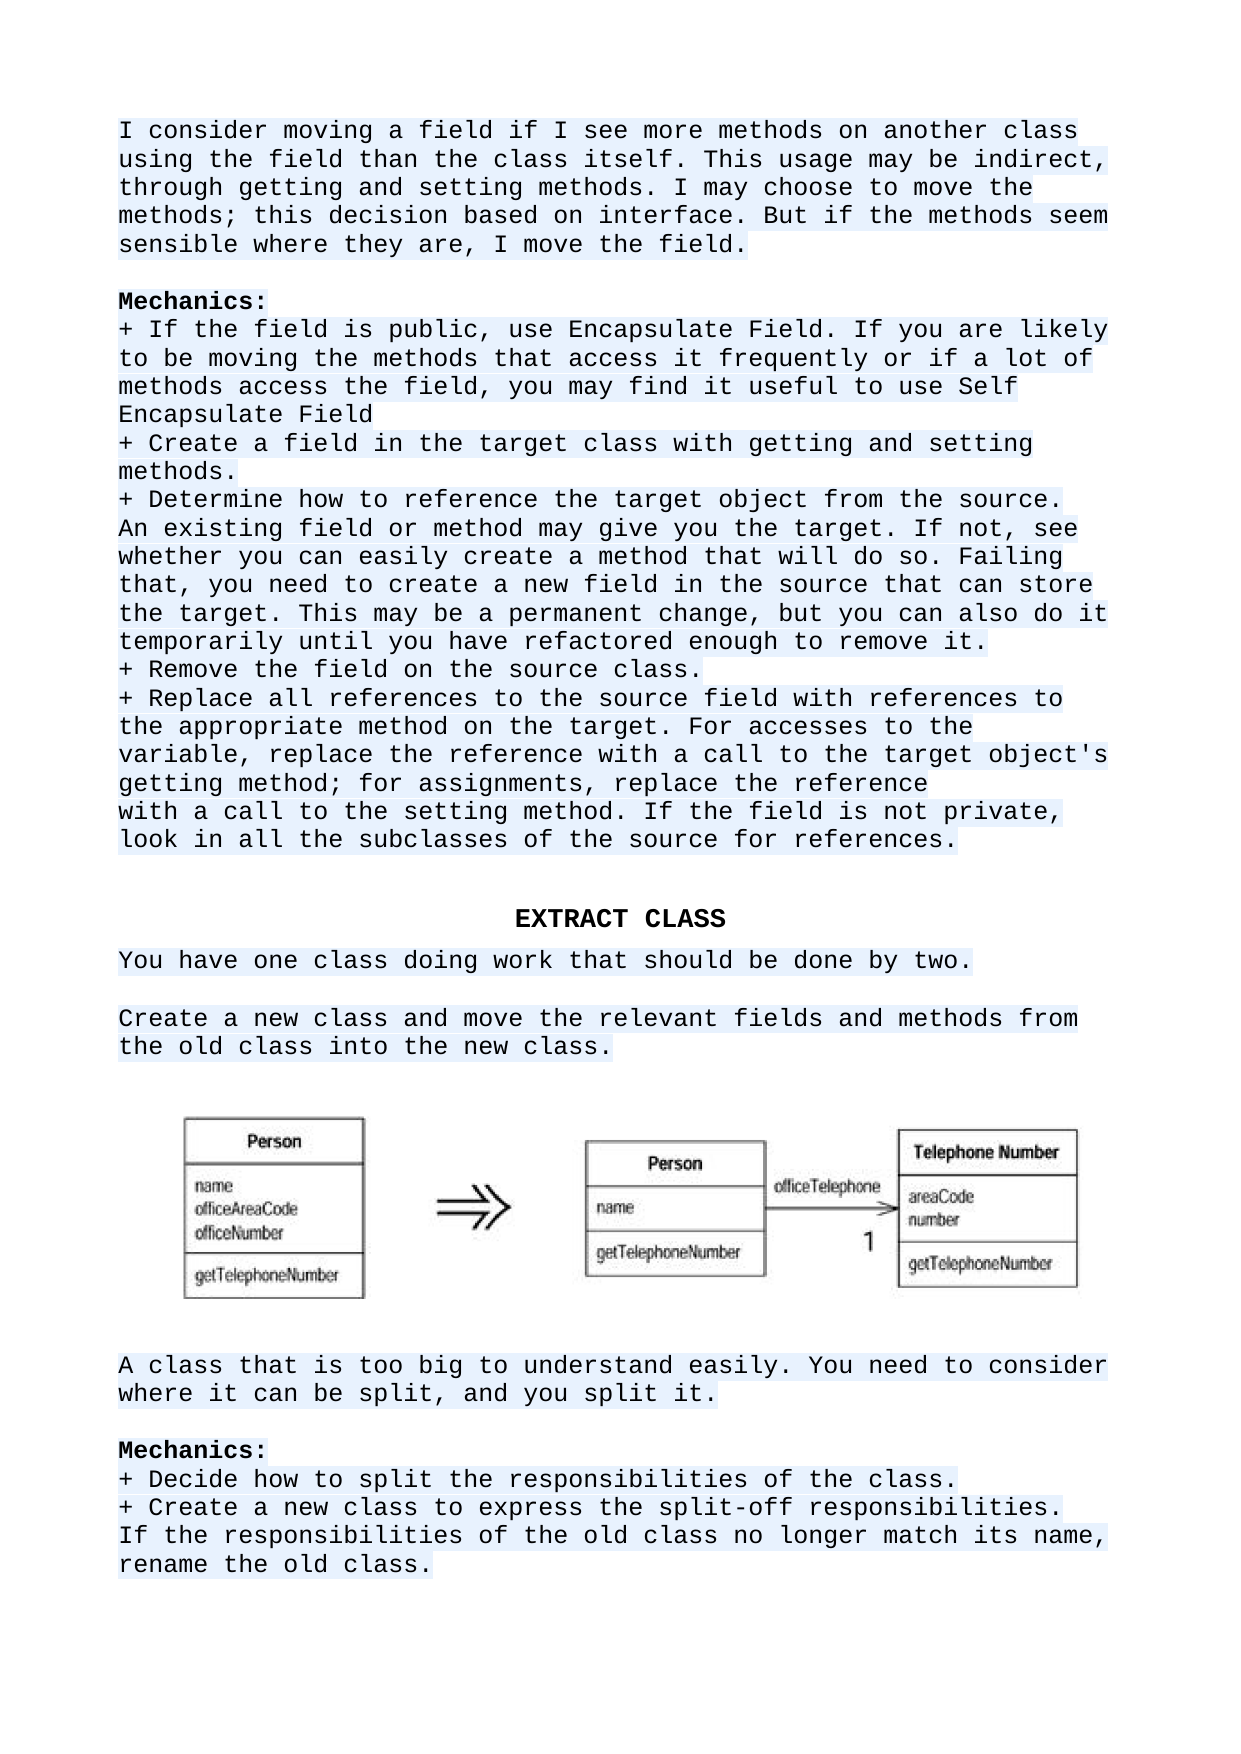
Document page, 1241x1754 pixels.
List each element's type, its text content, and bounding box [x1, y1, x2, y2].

text methods; this decision based on interface. But if the methods seem sensible where they are, I move the field. [118, 203, 1122, 260]
text If the responsibilities of the old class no longer match its name, [118, 1523, 1122, 1551]
text You have one class doing work that should be done by two. [118, 948, 1122, 976]
text A class that is too big to understand easily. You need to consider where it can be split, and you split it. [118, 1352, 1122, 1409]
text whether you can easily create a method that will do so. Failing that, you need to create a new field in the source that can store the target. This may be a permanent change, but you can also do it temporarily until you have refactored enough to remove it. [118, 543, 1122, 657]
text + Remove the field on the source class. [118, 657, 1122, 685]
text + If the field is public, use Encapsulate Field. If you are likely to be moving the methods that access it frequently or if a lot of methods access the field, you may find it useful to use Self Encapsulate Field [118, 317, 1122, 430]
text rename the old class. [118, 1551, 1122, 1579]
text Mechanics: [118, 1438, 1122, 1466]
text + Determine how to reference the target object from the source. [118, 487, 1122, 515]
text with a call to the setting method. If the field is not private, look in all the subclasses of the source for references. [118, 798, 1122, 855]
picture [118, 1090, 1123, 1324]
text + Decide how to split the responsibilities of the class. [118, 1466, 1122, 1494]
text An existing field or method may give you the target. If not, see [118, 515, 1122, 543]
text Mechanics: [118, 288, 1122, 317]
text + Create a new class to express the split-off responsibilities. [118, 1494, 1122, 1523]
text Create a new class and move the relevant fields and methods from the old class into the new class. [118, 1005, 1122, 1062]
subtitle EXTRACT CLASS [118, 905, 1122, 936]
text + Create a field in the target class with getting and setting methods. [118, 430, 1122, 487]
text + Replace all references to the source field with references to the appropriate method on the target. For accesses to the variable, replace the reference with a call to the target object's getting method; for assignments, replace the reference [118, 685, 1122, 798]
text I consider moving a field if I see more methods on another class using the field than the class itself. This usage may be indirect, through getting and setting methods. I may choose to move the [118, 118, 1122, 203]
